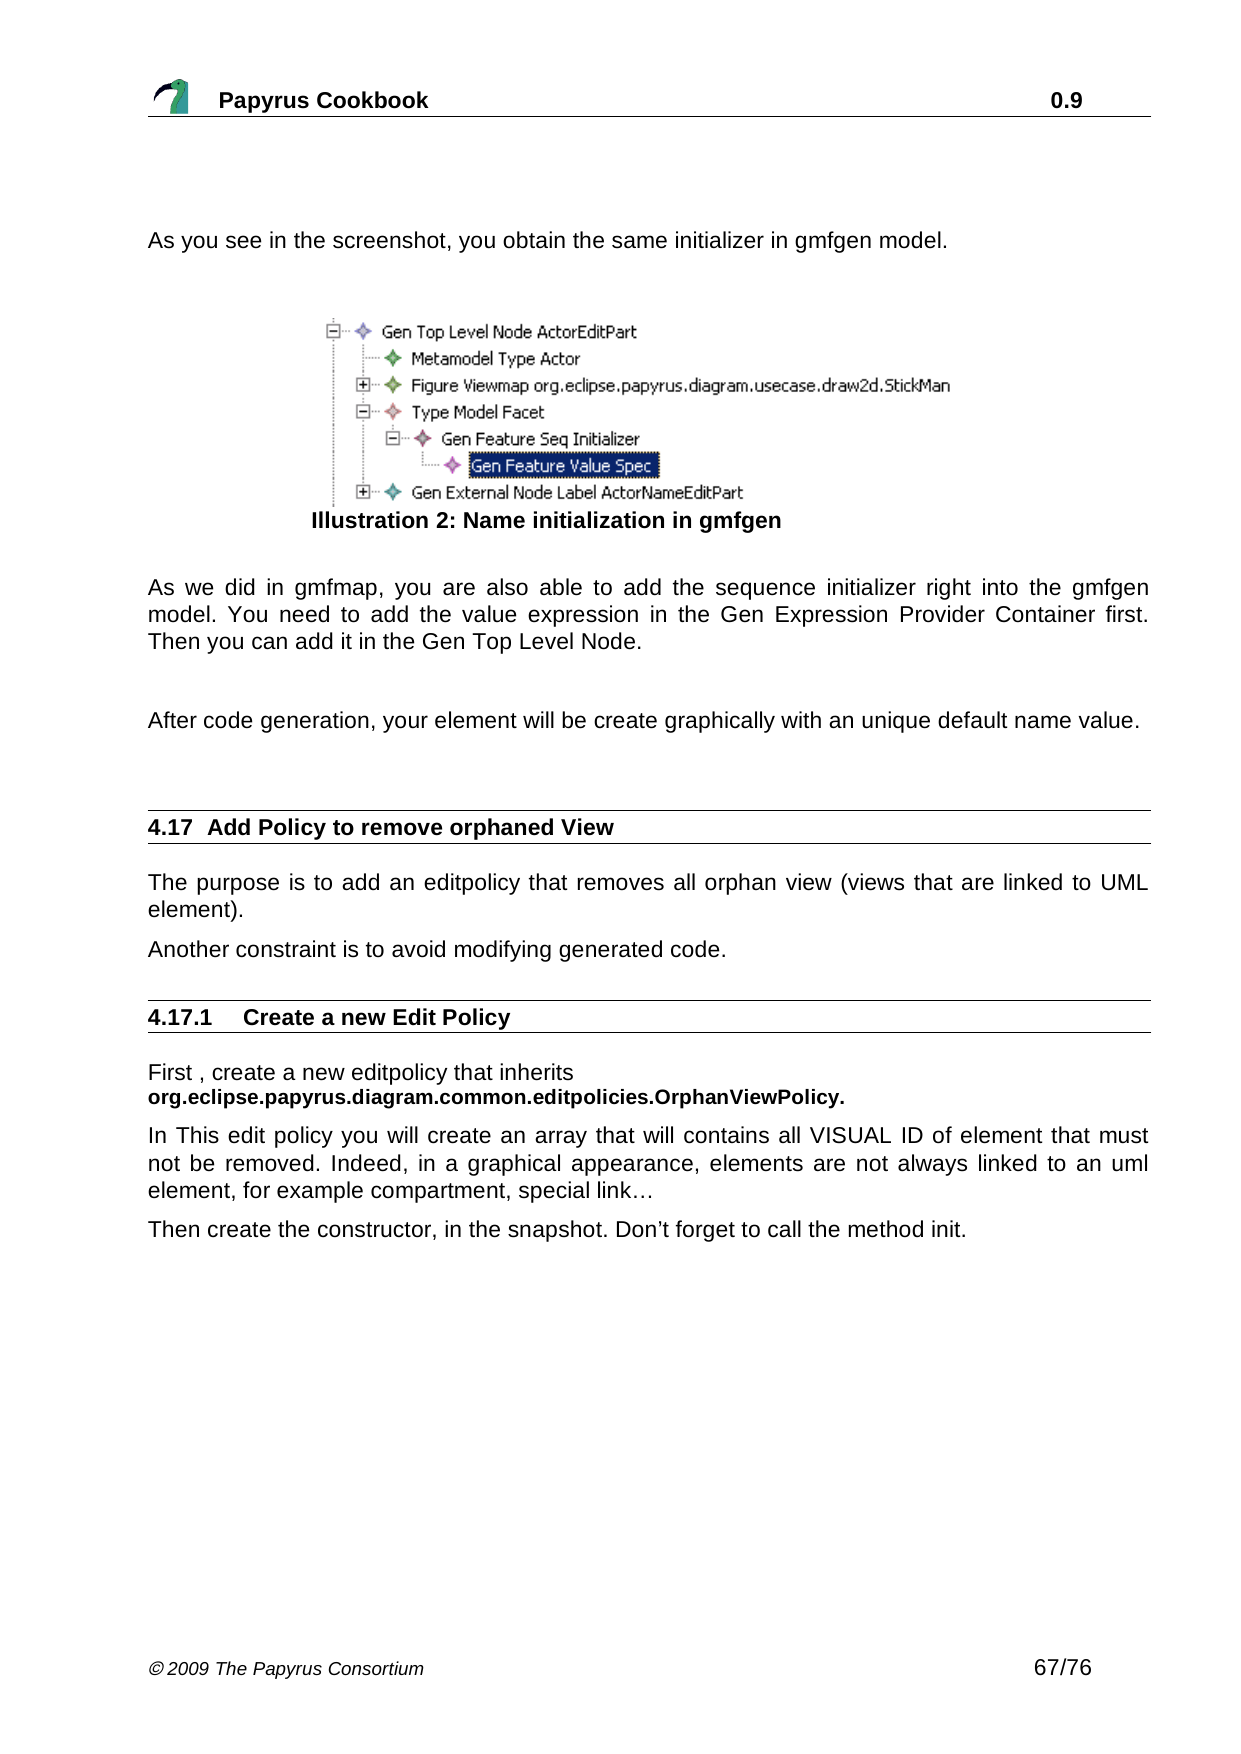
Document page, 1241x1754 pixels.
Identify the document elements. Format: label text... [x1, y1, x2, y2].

text Illustration 2: Name initialization in gmfgen [311, 507, 988, 533]
text Then create the constructor, in the snapshot. Don’t forget to call the method init. [148, 1216, 1151, 1243]
text The purpose is to add an editpolicy that removes all orphan view (views that are linked to UML element). [148, 869, 1151, 923]
text Another constraint is to avoid modifying generated code. [148, 935, 1151, 962]
subtitle Create a new Edit Policy [148, 1001, 1151, 1032]
text First , create a new editpolicy that inherits org.eclipse.papyrus.diagram.common.editpolicies.OrphanViewPolicy. [148, 1058, 1151, 1109]
text As we did in gmfmap, you are also able to add the sequence initializer right into the gmfgen model. You need to add the value expression in the Gen Expression Provider Container first. Then you can add it in the Gen Top Level Node. [148, 573, 1151, 654]
picture [153, 79, 189, 114]
text In This edit policy you will create an array that will contains all VISUAL ID of element that must not be removed. Indeed, in a graphical appearance, elements are not always linked to an uml element, for example compartment, special link… [148, 1122, 1151, 1203]
text After code generation, your element will be create graphically with an unique default name value. [148, 706, 1151, 733]
text As you see in the screenshot, you obtain the same initializer in gmfgen model. [148, 227, 1151, 254]
picture [311, 318, 988, 507]
subtitle Add Policy to remove orphaned View [148, 811, 1151, 843]
